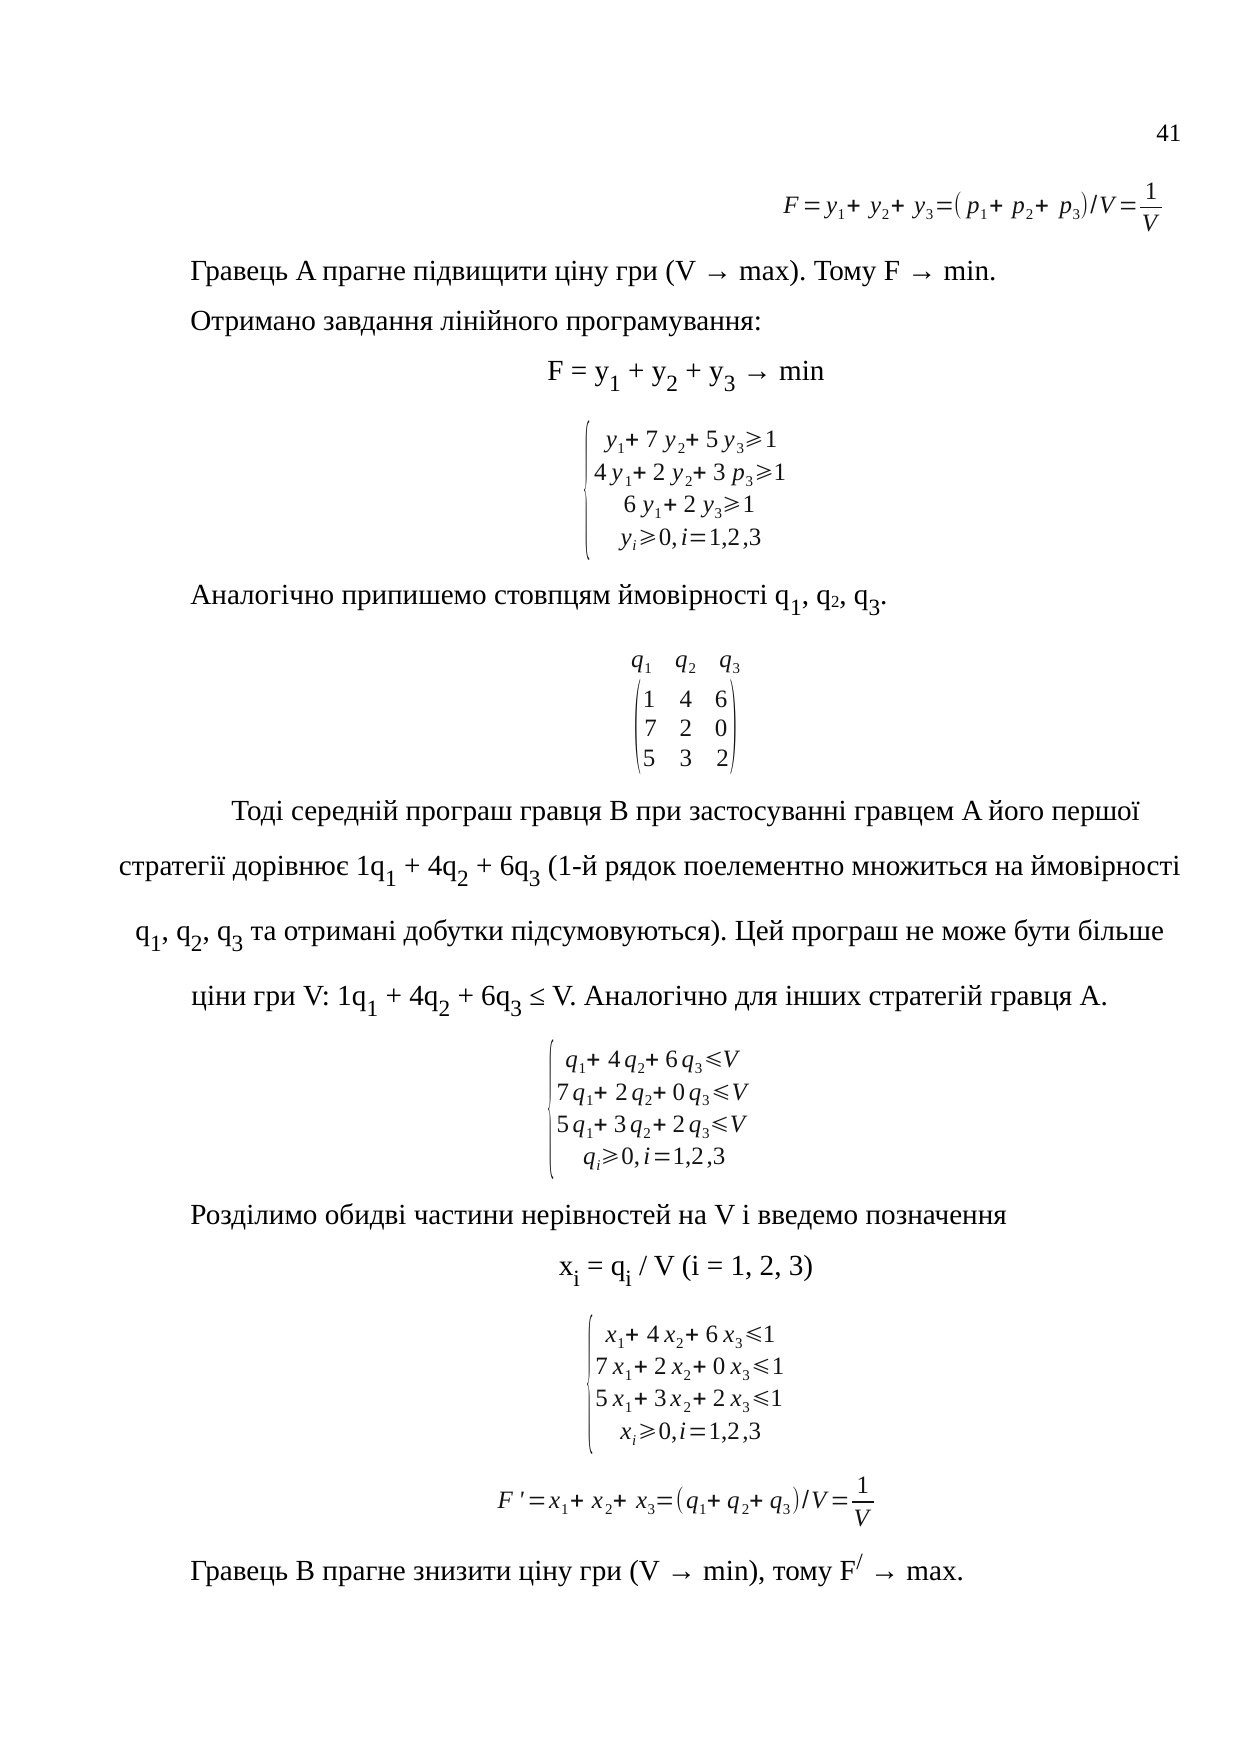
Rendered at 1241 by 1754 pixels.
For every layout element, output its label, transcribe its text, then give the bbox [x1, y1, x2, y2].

text Отримано завдання лінійного програмування: [118, 303, 1181, 337]
text Аналогічно припишемо стовпцям ймовірності q1, q2, q3. [118, 577, 1181, 621]
text Тоді середній програш гравця B при застосуванні гравцем A його першої стратегії дорівнює 1q1 + 4q2 + 6q3 (1-й рядок поелементно множиться на ймовірності q1, q2, q3 та отримані добутки підсумовуються). Цей програш не може бути більше ціни гри V: 1q1 + 4q2 + 6q3 ≤ V. Аналогічно для інших стратегій гравця A. [118, 793, 1181, 1181]
text F = y1 + y2 + y3 → min [118, 353, 1181, 397]
text xi = qi / V (i = 1, 2, 3) [118, 1248, 1181, 1291]
text Гравець A прагне підвищити ціну гри (V → max). Тому F → min. [118, 253, 1181, 286]
text Розділимо обидві частини нерівностей на V і введемо позначення [118, 1197, 1181, 1231]
text Гравець B прагне знизити ціну гри (V → min), тому F/ → max. [118, 1547, 1181, 1587]
